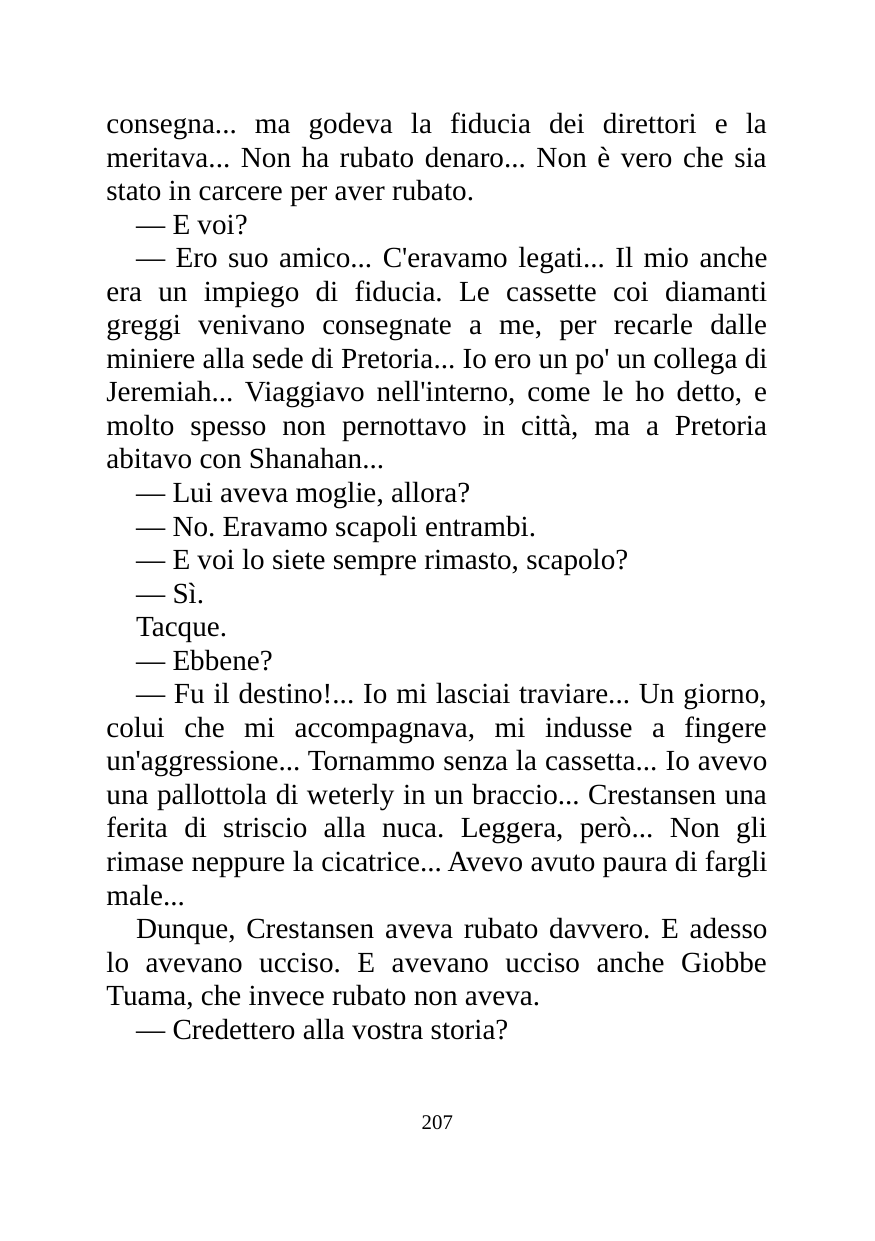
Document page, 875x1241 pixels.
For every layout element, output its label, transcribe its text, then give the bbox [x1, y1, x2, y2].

text — No. Eravamo scapoli entrambi. [106, 509, 768, 542]
text — Fu il destino!... Io mi lasciai traviare... Un giorno, colui che mi accompagnava, mi indusse a fingere un'aggressione... Tornammo senza la cassetta... Io avevo una pallottola di weterly in un braccio... Crestansen una ferita di striscio alla nuca. Leggera, però... Non gli rimase neppure la cicatrice... Avevo avuto paura di fargli male... [106, 676, 768, 911]
text — Ero suo amico... C'eravamo legati... Il mio anche era un impiego di fiducia. Le cassette coi diamanti greggi venivano consegnate a me, per recarle dalle miniere alla sede di Pretoria... Io ero un po' un collega di Jeremiah... Viaggiavo nell'interno, come le ho detto, e molto spesso non pernottavo in città, ma a Pretoria abitavo con Shanahan... [106, 240, 768, 475]
text consegna... ma godeva la fiducia dei direttori e la meritava... Non ha rubato denaro... Non è vero che sia stato in carcere per aver rubato. [106, 106, 768, 207]
text — Sì. [106, 576, 768, 609]
text — Credettero alla vostra storia? [106, 1012, 768, 1045]
text — E voi lo siete sempre rimasto, scapolo? [106, 542, 768, 576]
text Tacque. [106, 609, 768, 643]
text — Lui aveva moglie, allora? [106, 475, 768, 509]
text — E voi? [106, 207, 768, 240]
text — Ebbene? [106, 643, 768, 676]
text Dunque, Crestansen aveva rubato davvero. E adesso lo avevano ucciso. E avevano ucciso anche Giobbe Tuama, che invece rubato non aveva. [106, 911, 768, 1012]
